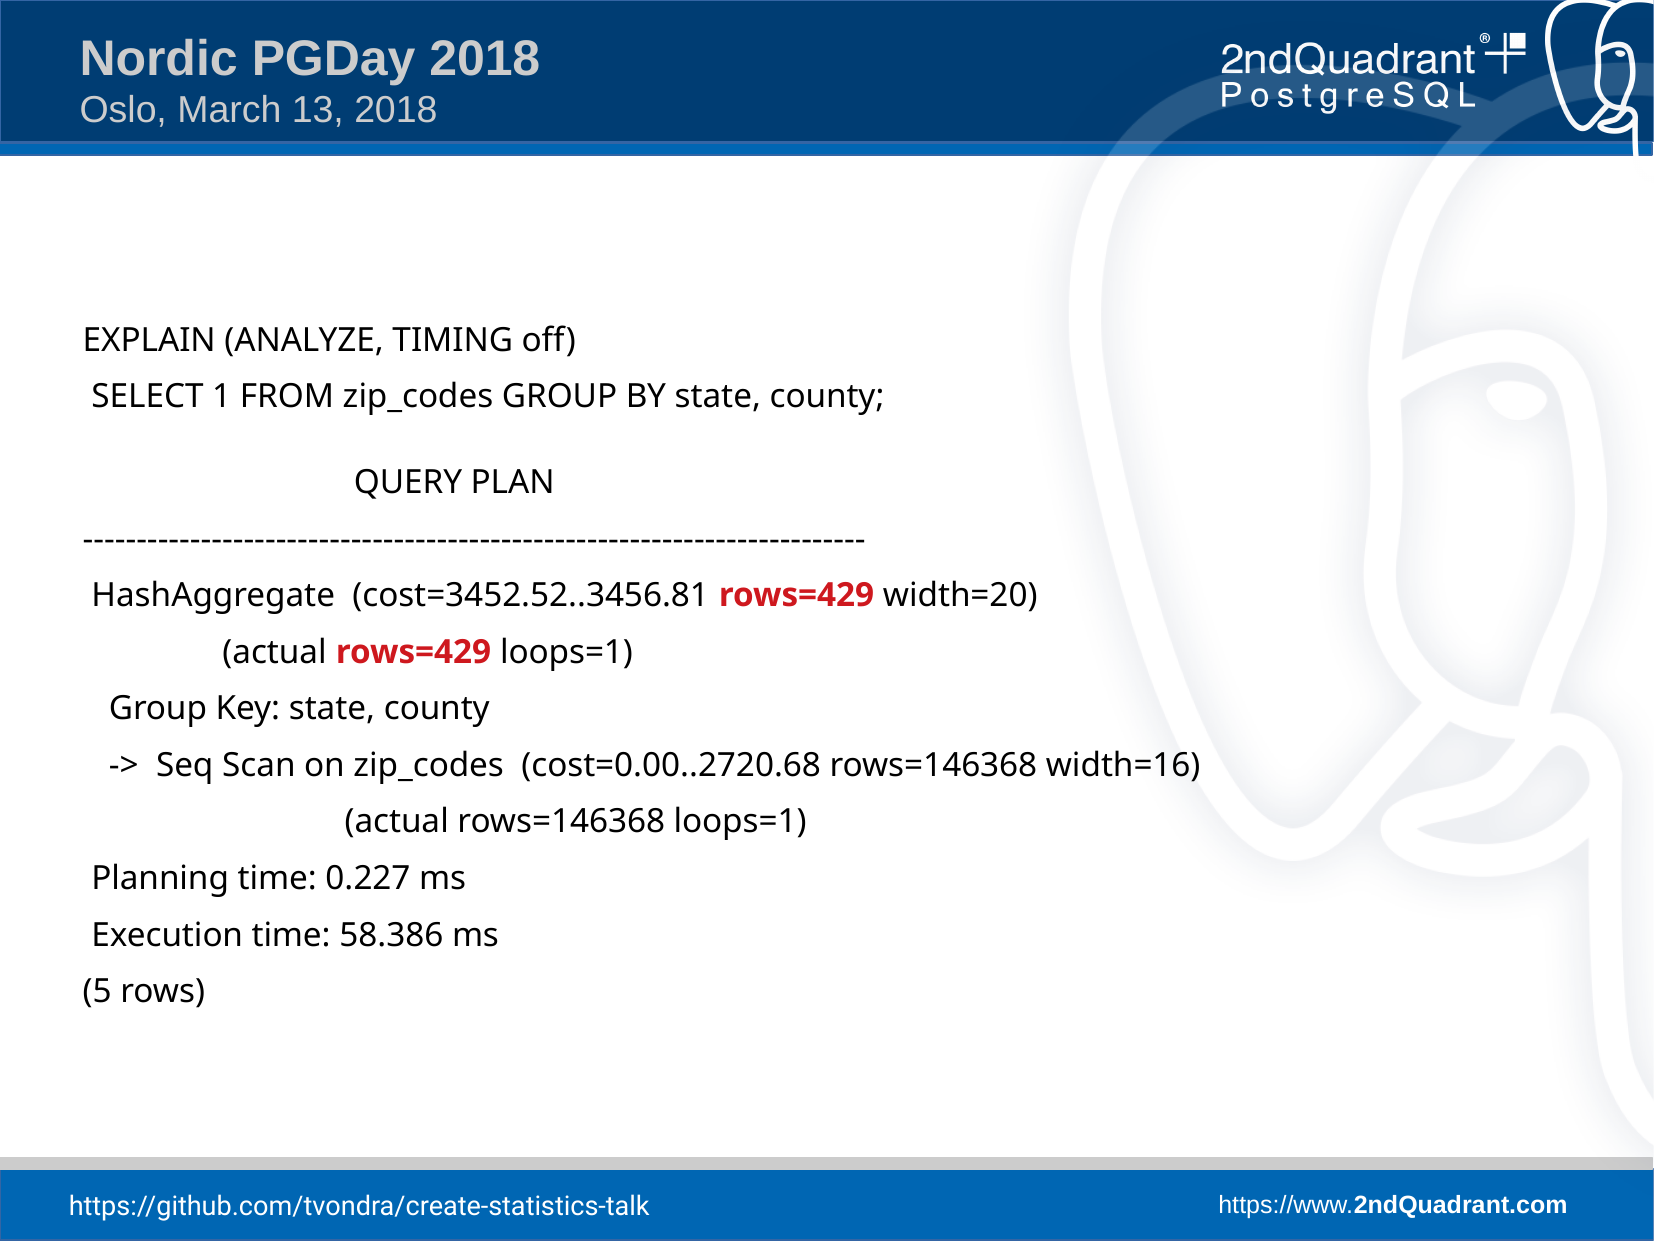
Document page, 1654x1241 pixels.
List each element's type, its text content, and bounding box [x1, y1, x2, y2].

list EXPLAIN (ANALYZE, TIMING off) SELECT 1 FROM zip_codes GROUP BY state, county; QUERY PLAN ------------------------------------------------------------------------- HashAggregate (cost=3452.52..3456.81 rows=429 width=20) (actual rows=429 loops=1) Group Key: state, county -> Seq Scan on zip_codes (cost=0.00..2720.68 rows=146368 width=16) (actual rows=146368 loops=1) Planning time: 0.227 ms Execution time: 58.386 ms (5 rows) [82, 304, 1571, 1070]
picture [632, 0, 1654, 1241]
